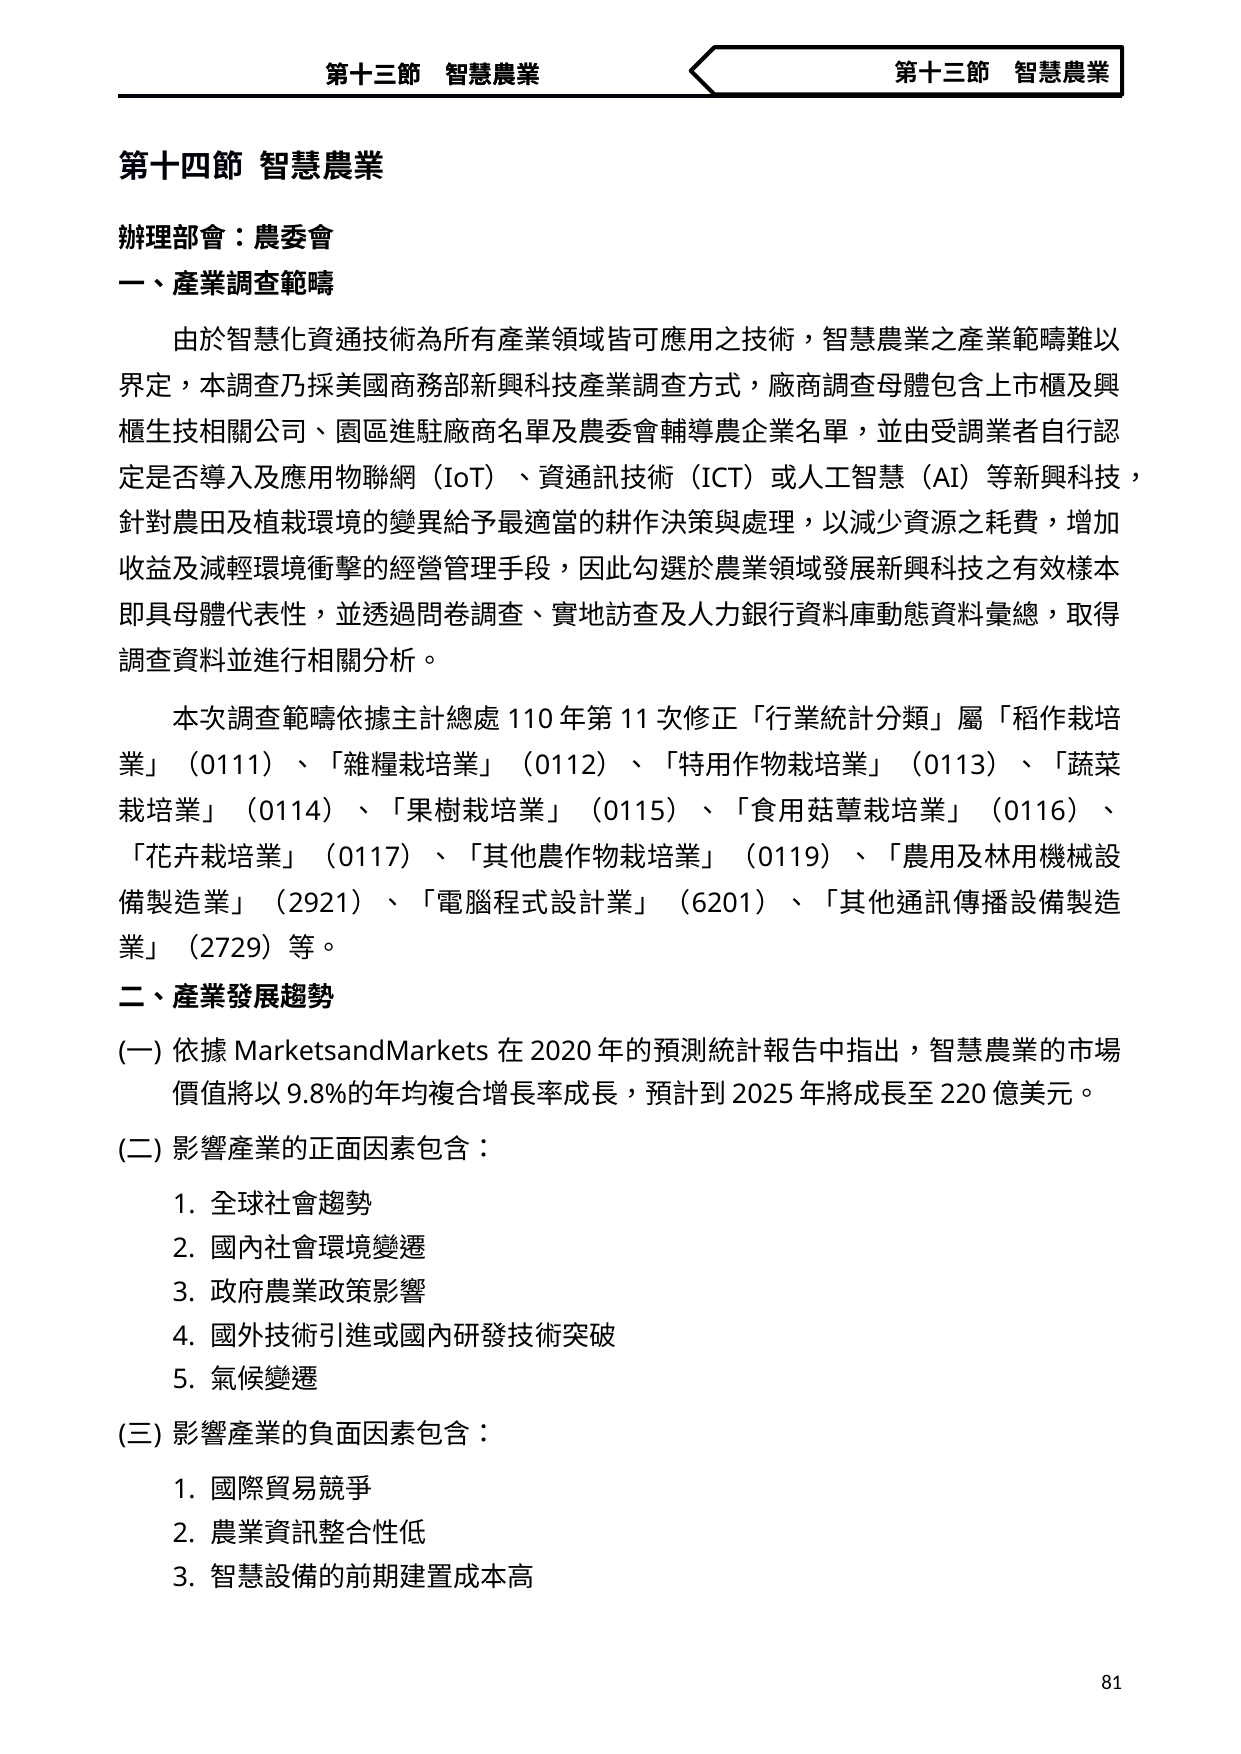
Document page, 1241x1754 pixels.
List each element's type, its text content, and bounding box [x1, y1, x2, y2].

list 全球社會趨勢 [173, 1179, 1122, 1222]
subtitle 智慧農業 [118, 141, 1122, 186]
text 由於智慧化資通技術為所有產業領域皆可應用之技術，智慧農業之產業範疇難以界定，本調查乃採美國商務部新興科技產業調查方式，廠商調查母體包含上市櫃及興櫃生技相關公司、園區進駐廠商名單及農委會輔導農企業名單，並由受調業者自行認定是否導入及應用物聯網（IoT）、資通訊技術（ICT）或人工智慧（AI）等新興科技，針對農田及植栽環境的變異給予最適當的耕作決策與處理，以減少資源之耗費，增加收益及減輕環境衝擊的經營管理手段，因此勾選於農業領域發展新興科技之有效樣本即具母體代表性，並透過問卷調查、實地訪查及人力銀行資料庫動態資料彙總，取得調查資料並進行相關分析。 [118, 313, 1122, 679]
list 氣候變遷 [172, 1354, 1122, 1397]
text 本次調查範疇依據主計總處110年第11次修正「行業統計分類」屬「稻作栽培業」（0111）、「雜糧栽培業」（0112）、「特用作物栽培業」（0113）、「蔬菜栽培業」（0114）、「果樹栽培業」（0115）、「食用菇蕈栽培業」（0116）、「花卉栽培業」（0117）、「其他農作物栽培業」（0119）、「農用及林用機械設備製造業」（2921）、「電腦程式設計業」（6201）、「其他通訊傳播設備製造業」（2729）等。 [118, 692, 1122, 967]
list 政府農業政策影響 [172, 1266, 1122, 1310]
text 辦理部會：農委會 [118, 216, 1122, 255]
list 影響產業的負面因素包含： [118, 1409, 1122, 1452]
list 國際貿易競爭 [173, 1464, 1122, 1507]
list 農業資訊整合性低 [172, 1507, 1122, 1551]
list 智慧設備的前期建置成本高 [172, 1551, 1122, 1595]
text 二、產業發展趨勢 [118, 974, 1122, 1014]
list 國外技術引進或國內研發技術突破 [172, 1310, 1122, 1354]
text 一、產業調查範疇 [118, 262, 1122, 302]
list 影響產業的正面因素包含： [118, 1124, 1122, 1167]
list 依據MarketsandMarkets 在2020年的預測統計報告中指出，智慧農業的市場價值將以9.8%的年均複合增長率成長，預計到2025年將成長至220億美元。 [118, 1025, 1122, 1112]
list 國內社會環境變遷 [172, 1222, 1122, 1266]
